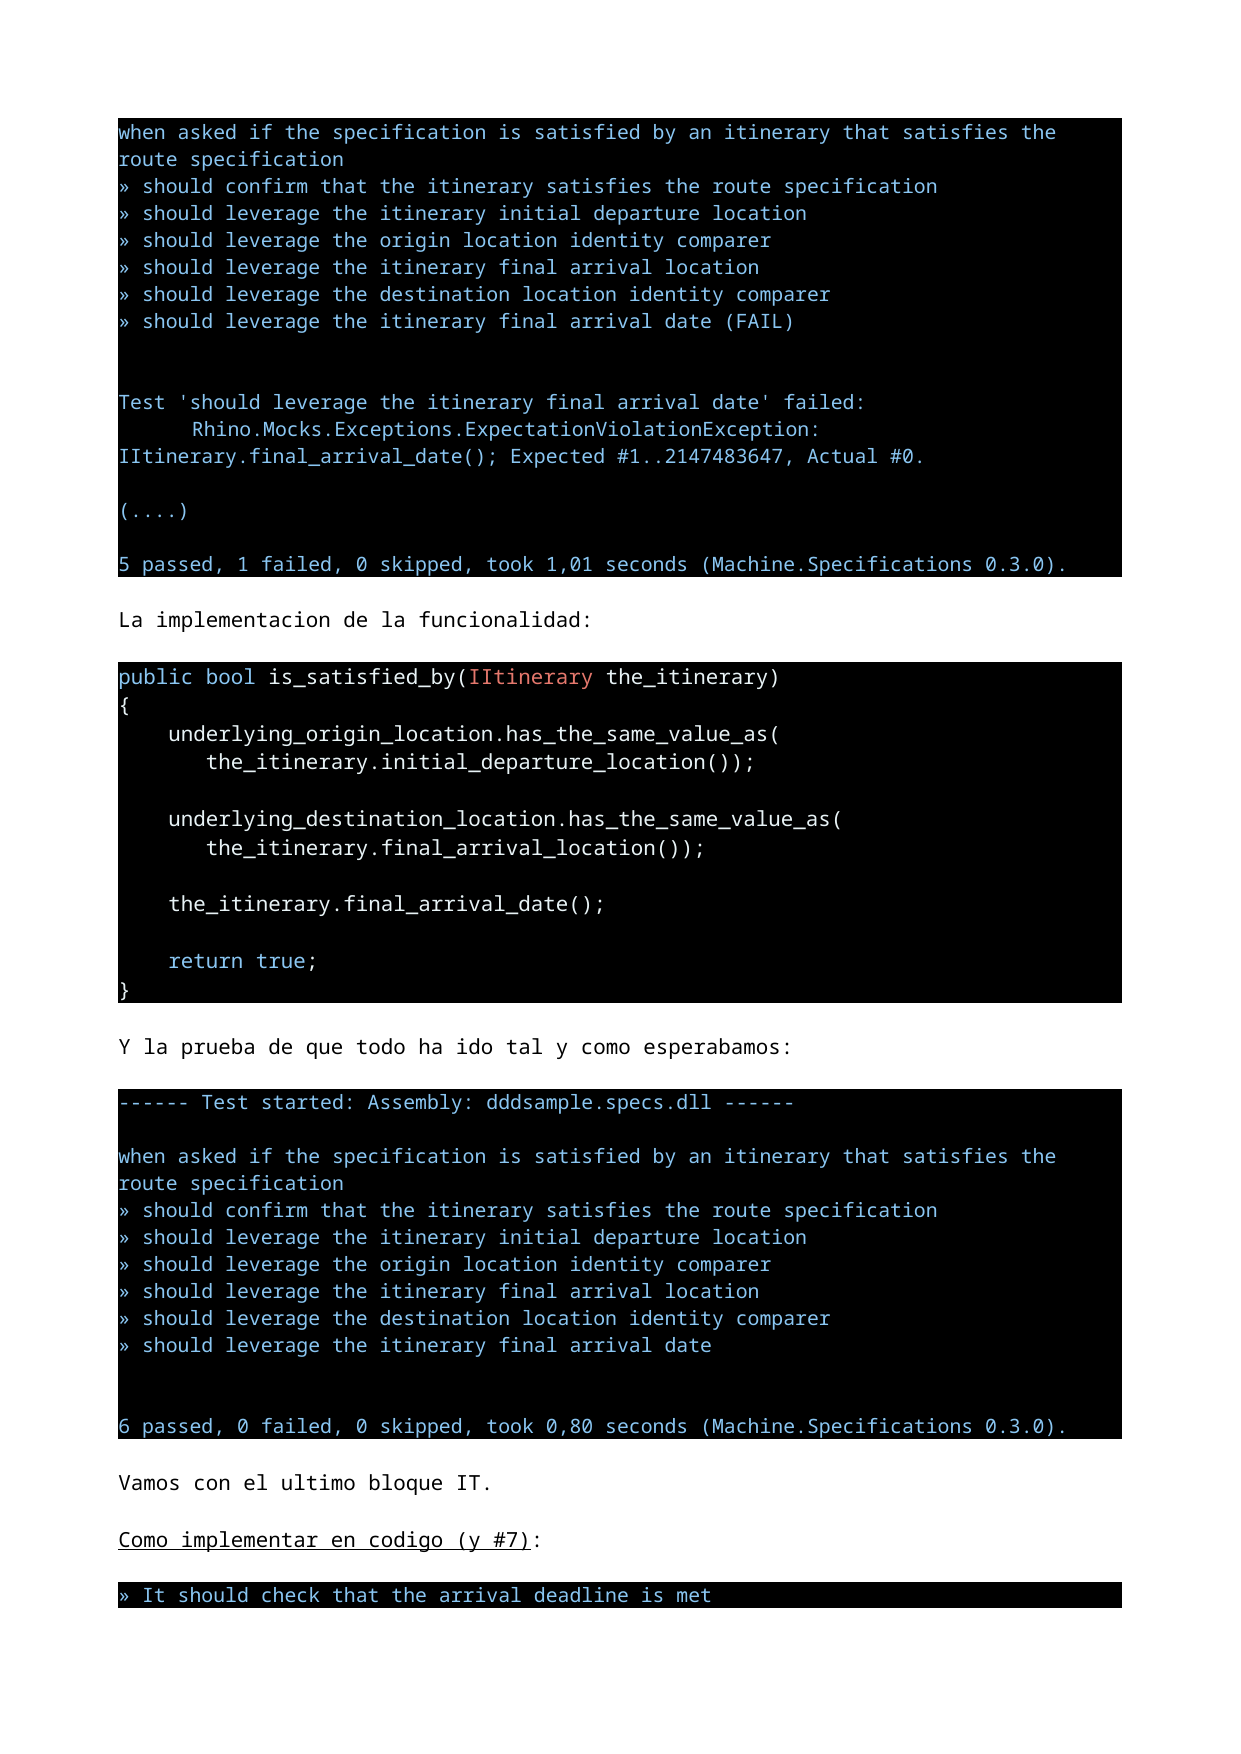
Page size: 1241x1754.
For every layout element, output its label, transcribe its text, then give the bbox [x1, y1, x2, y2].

text » should leverage the origin location identity comparer [118, 226, 1122, 253]
text Y la prueba de que todo ha ido tal y como esperabamos: [118, 1032, 1122, 1060]
text Como implementar en codigo (y #7): [118, 1525, 1122, 1553]
text Vamos con el ultimo bloque IT. [118, 1468, 1122, 1496]
text the_itinerary.initial_departure_location()); [118, 747, 1122, 776]
text Rhino.Mocks.Exceptions.ExpectationViolationException: IItinerary.final_arrival_date(); Expected #1..2147483647, Actual #0. [118, 415, 1122, 469]
text » It should check that the arrival deadline is met [118, 1582, 1122, 1608]
text public bool is_satisfied_by(IItinerary the_itinerary) [118, 662, 1122, 691]
text (....) [118, 496, 1122, 523]
text return true; [118, 946, 1122, 975]
text » should leverage the destination location identity comparer [118, 1304, 1122, 1331]
text » should leverage the itinerary final arrival location [118, 253, 1122, 280]
text when asked if the specification is satisfied by an itinerary that satisfies the route specification [118, 118, 1122, 172]
text underlying_destination_location.has_the_same_value_as( [118, 804, 1122, 833]
text » should leverage the itinerary initial departure location [118, 199, 1122, 226]
text » should leverage the itinerary final arrival date [118, 1331, 1122, 1358]
text La implementacion de la funcionalidad: [118, 605, 1122, 634]
text } [118, 975, 1122, 1003]
text the_itinerary.final_arrival_date(); [118, 889, 1122, 918]
text » should leverage the itinerary initial departure location [118, 1223, 1122, 1251]
text » should leverage the itinerary final arrival location [118, 1277, 1122, 1304]
text { [118, 691, 1122, 719]
text the_itinerary.final_arrival_location()); [118, 833, 1122, 861]
text when asked if the specification is satisfied by an itinerary that satisfies the route specification [118, 1143, 1122, 1197]
text ------ Test started: Assembly: dddsample.specs.dll ------ [118, 1089, 1122, 1116]
text 5 passed, 1 failed, 0 skipped, took 1,01 seconds (Machine.Specifications 0.3.0). [118, 550, 1122, 577]
text » should confirm that the itinerary satisfies the route specification [118, 172, 1122, 199]
text » should leverage the origin location identity comparer [118, 1251, 1122, 1277]
text Test 'should leverage the itinerary final arrival date' failed: [118, 388, 1122, 415]
text » should confirm that the itinerary satisfies the route specification [118, 1197, 1122, 1223]
text 6 passed, 0 failed, 0 skipped, took 0,80 seconds (Machine.Specifications 0.3.0). [118, 1412, 1122, 1439]
text » should leverage the destination location identity comparer [118, 280, 1122, 307]
text underlying_origin_location.has_the_same_value_as( [118, 719, 1122, 747]
text » should leverage the itinerary final arrival date (FAIL) [118, 307, 1122, 334]
